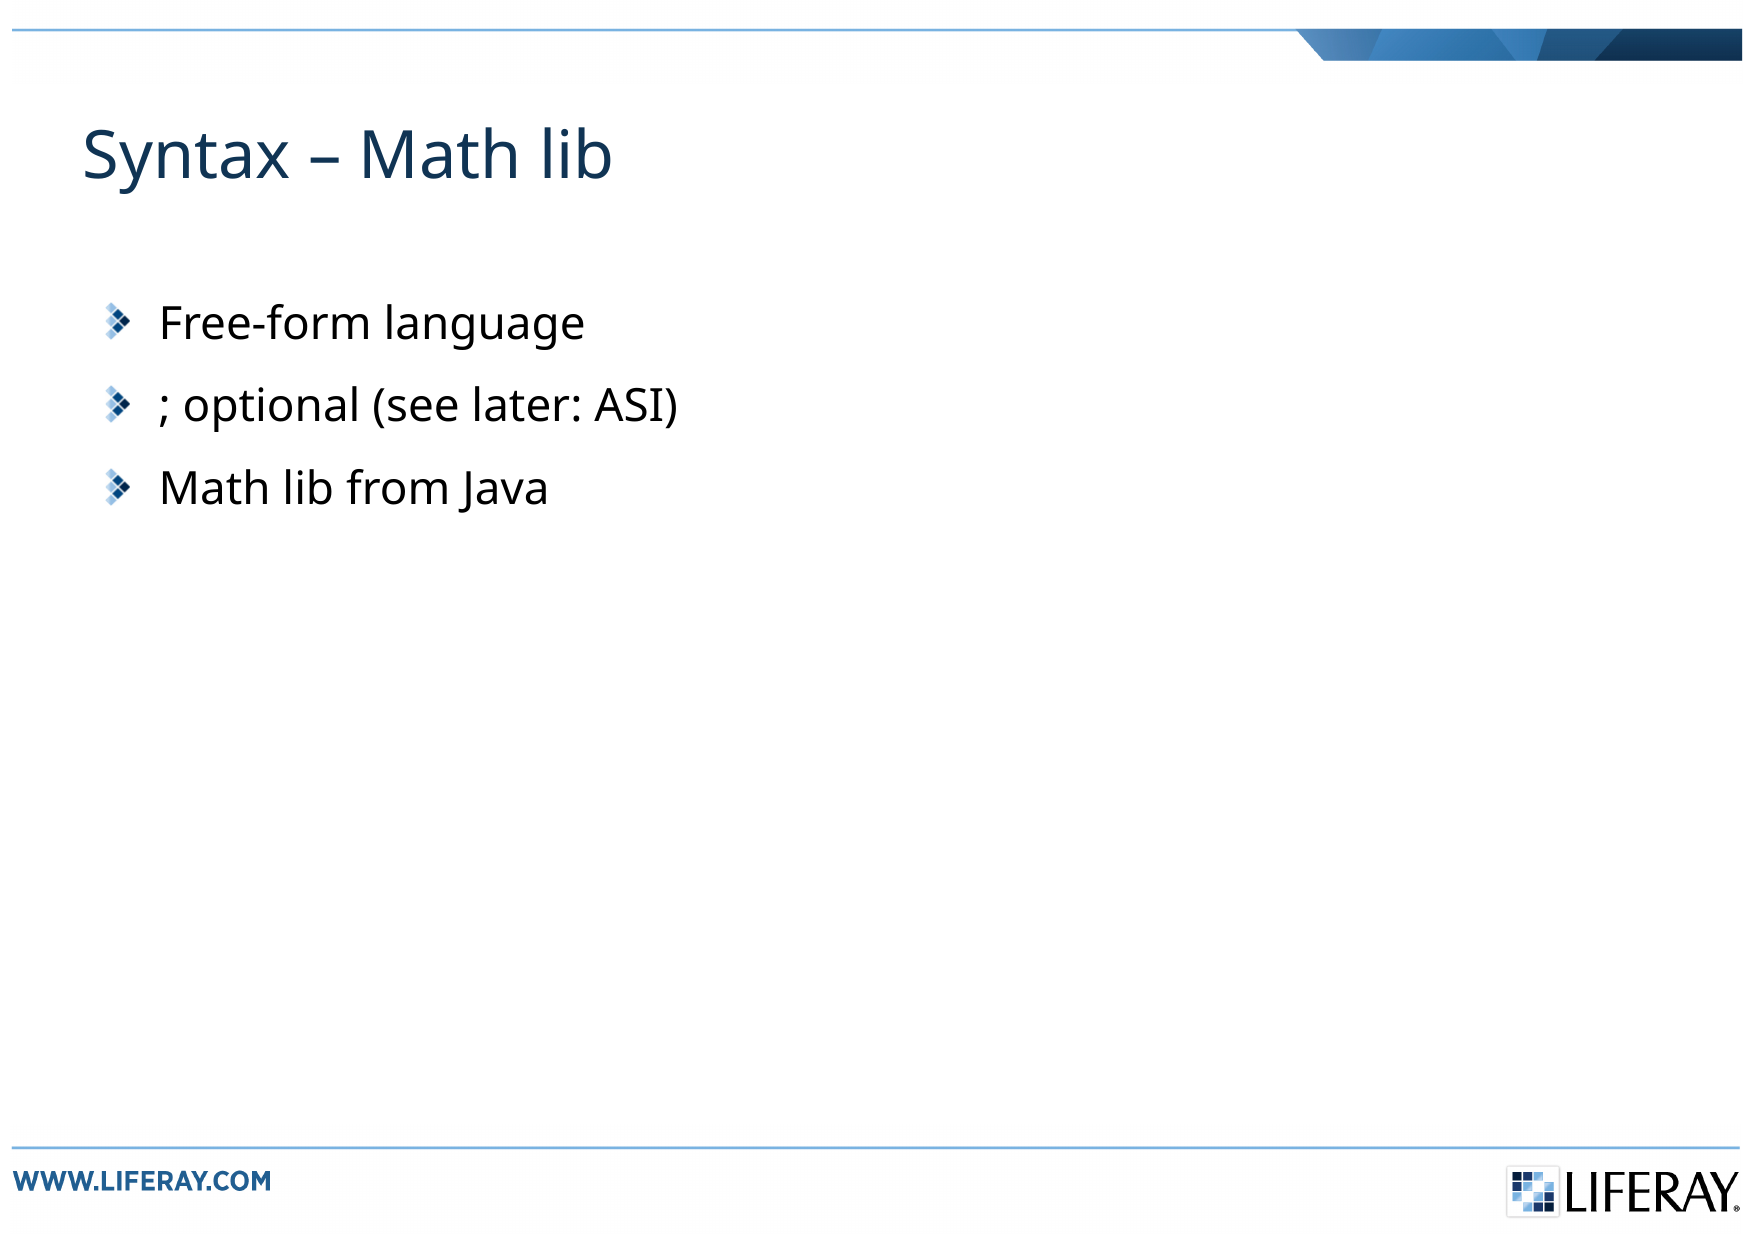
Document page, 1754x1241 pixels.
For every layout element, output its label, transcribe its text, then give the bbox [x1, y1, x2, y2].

title Syntax – Math lib [82, 49, 1571, 257]
picture [12, 0, 1743, 84]
picture [10, 1124, 1741, 1234]
list Free-form language ; optional (see later: ASI) Math lib from Java [87, 290, 1667, 1109]
